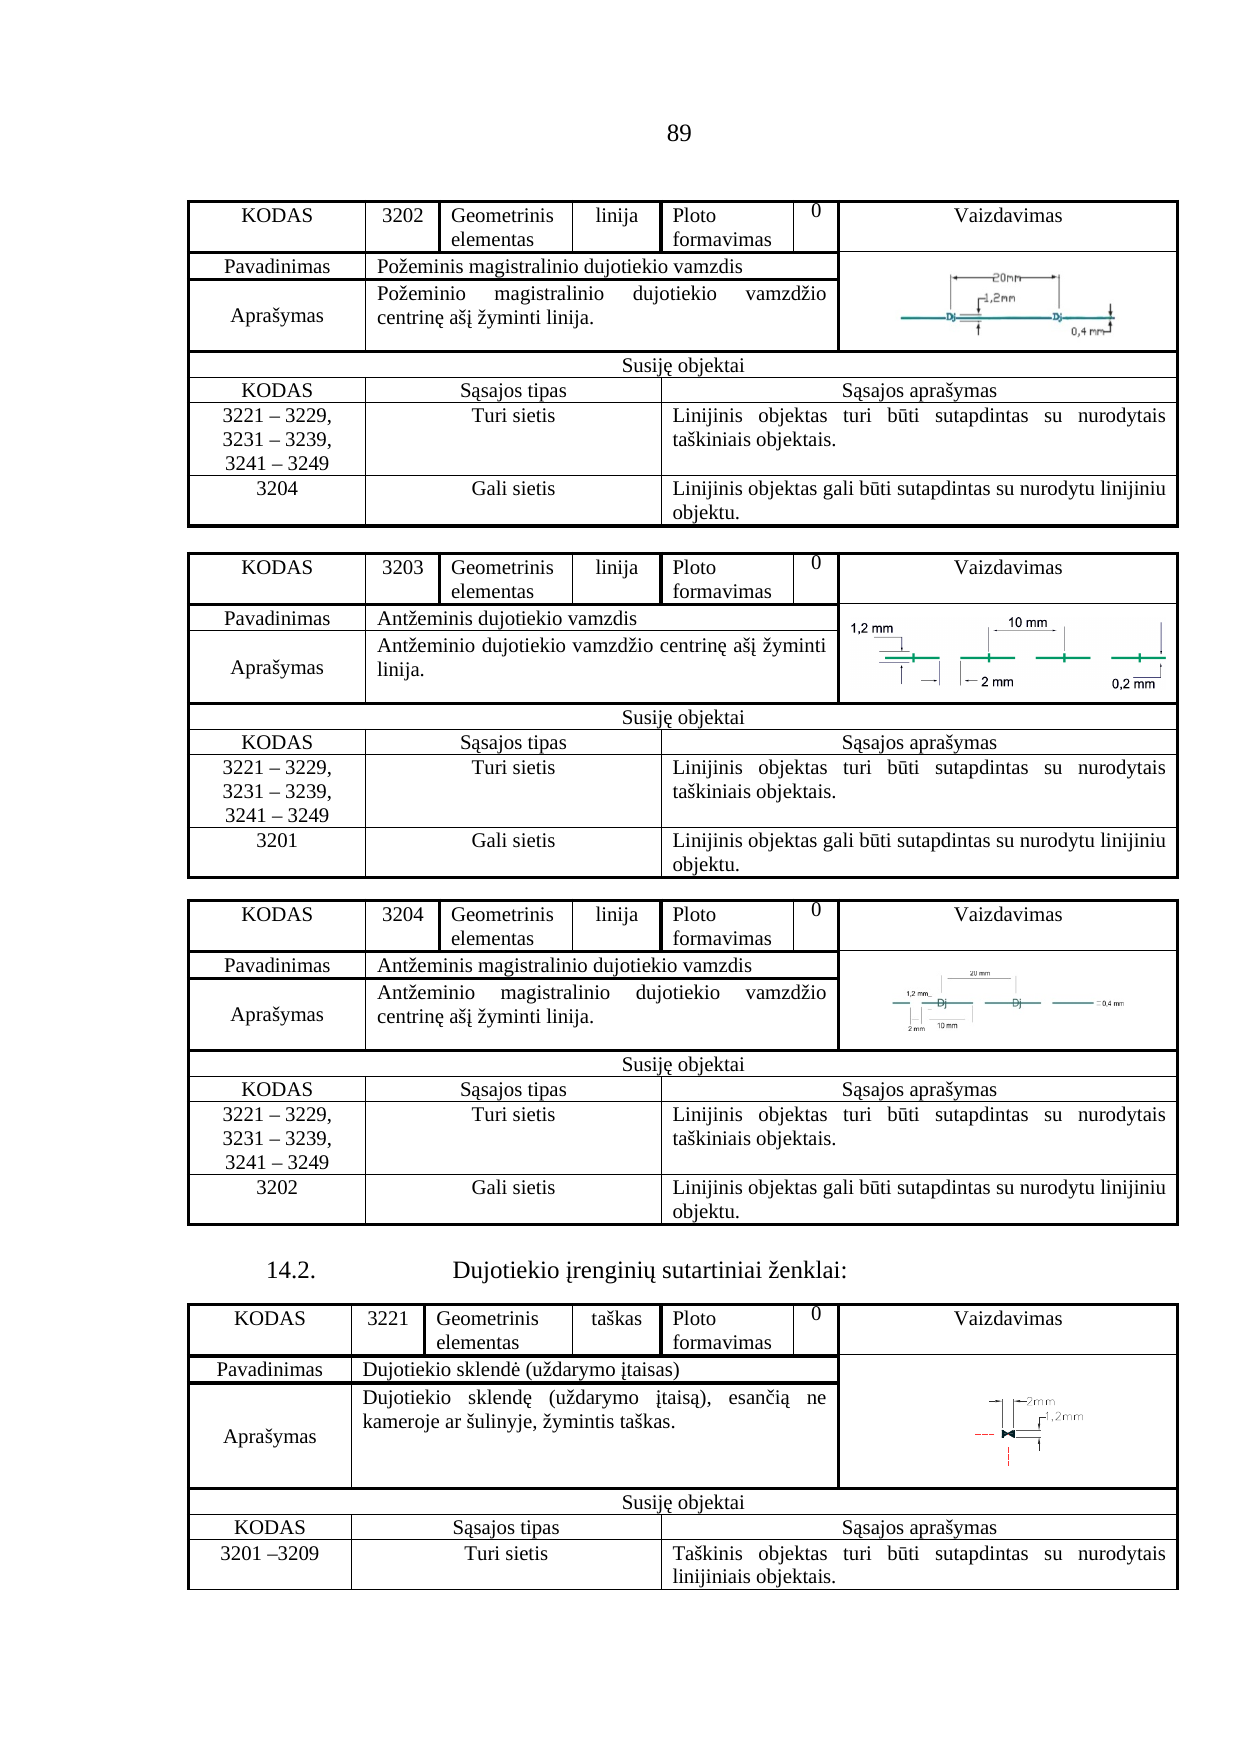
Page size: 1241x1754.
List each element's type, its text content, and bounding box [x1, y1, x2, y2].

table_cell Susiję objektai [190, 705, 1176, 729]
table_cell Sąsajos aprašymas [662, 1077, 1176, 1101]
table_cell Sąsajos tipas [352, 1515, 661, 1539]
table_header 3204 [366, 902, 438, 950]
table_cell Turi sietis [366, 403, 661, 475]
table_cell Sąsajos aprašymas [662, 378, 1176, 402]
table_cell Turi sietis [366, 755, 661, 827]
table_cell Linijinis objektas turi būti sutapdintas su nurodytais taškiniais objektais. [662, 755, 1176, 827]
table_cell [840, 951, 1176, 1048]
table_cell Požeminio magistralinio dujotiekio vamzdžio centrinę ašį žyminti linija. [366, 281, 837, 350]
table_cell Gali sietis [366, 1175, 661, 1223]
table_cell Sąsajos tipas [366, 378, 661, 402]
table_header Geometrinis elementas [441, 555, 572, 603]
text 14.2. Dujotiekio įrenginių sutartiniai ženklai: [177, 1255, 1181, 1284]
table_cell KODAS [190, 1515, 351, 1539]
table_cell [840, 252, 1176, 350]
table_cell Aprašymas [190, 980, 365, 1048]
table_header linija [573, 902, 659, 950]
table_cell Susiję objektai [190, 353, 1176, 377]
table_header 3202 [366, 203, 438, 251]
table_header Ploto formavimas [663, 555, 793, 603]
table_cell Linijinis objektas turi būti sutapdintas su nurodytais taškiniais objektais. [662, 1102, 1176, 1174]
table_header Geometrinis elementas [441, 203, 572, 251]
table_cell Požeminis magistralinio dujotiekio vamzdis [366, 254, 837, 278]
table_cell Dujotiekio sklendė (uždarymo įtaisas) [352, 1358, 837, 1381]
table_header Ploto formavimas [663, 1306, 793, 1354]
table_header Vaizdavimas [840, 555, 1176, 603]
table_cell Linijinis objektas turi būti sutapdintas su nurodytais taškiniais objektais. [662, 403, 1176, 475]
table_header  [794, 555, 837, 603]
table_cell [840, 1355, 1176, 1487]
table_cell Antžeminis dujotiekio vamzdis [366, 606, 837, 630]
table_header Ploto formavimas [663, 203, 793, 251]
table_cell Gali sietis [366, 828, 661, 876]
table_cell Aprašymas [190, 281, 365, 350]
table_cell 3201 –3209 [190, 1540, 351, 1588]
table_header Ploto formavimas [663, 902, 793, 950]
table_cell Gali sietis [366, 476, 661, 524]
table_cell Susiję objektai [190, 1052, 1176, 1076]
table_cell KODAS [190, 378, 365, 402]
table_cell Antžeminis magistralinio dujotiekio vamzdis [366, 953, 837, 977]
table_cell Antžeminio dujotiekio vamzdžio centrinę ašį žyminti linija. [366, 631, 837, 702]
table_header KODAS [190, 1306, 351, 1354]
table_cell 3201 [190, 828, 365, 876]
table_cell Dujotiekio sklendę (uždarymo įtaisą), esančią ne kameroje ar šulinyje, žymintis taškas. [352, 1385, 837, 1487]
table_cell Taškinis objektas turi būti sutapdintas su nurodytais linijiniais objektais. [662, 1540, 1176, 1588]
table_cell Susiję objektai [190, 1490, 1176, 1514]
table_cell Sąsajos tipas [366, 730, 661, 754]
table_cell KODAS [190, 1077, 365, 1101]
table_cell Pavadinimas [190, 953, 365, 977]
table_header linija [573, 555, 659, 603]
table_cell Pavadinimas [190, 606, 365, 630]
table_header 3203 [366, 555, 438, 603]
table_cell Aprašymas [190, 631, 365, 702]
table_header 3221 [352, 1306, 423, 1354]
table_header  [794, 203, 837, 251]
table_cell 3204 [190, 476, 365, 524]
table_cell Pavadinimas [190, 1358, 351, 1381]
table_cell Linijinis objektas gali būti sutapdintas su nurodytu linijiniu objektu. [662, 476, 1176, 524]
table_header KODAS [190, 902, 365, 950]
table_cell Linijinis objektas gali būti sutapdintas su nurodytu linijiniu objektu. [662, 1175, 1176, 1223]
table_cell Pavadinimas [190, 254, 365, 278]
table_cell Sąsajos tipas [366, 1077, 661, 1101]
table_header linija [573, 203, 659, 251]
table_cell 3202 [190, 1175, 365, 1223]
table_header Geometrinis elementas [426, 1306, 572, 1354]
table_header Vaizdavimas [840, 902, 1176, 950]
table_cell [840, 604, 1176, 702]
table_cell Turi sietis [366, 1102, 661, 1174]
table_header Vaizdavimas [840, 1306, 1176, 1354]
table_cell Linijinis objektas gali būti sutapdintas su nurodytu linijiniu objektu. [662, 828, 1176, 876]
table_header Vaizdavimas [840, 203, 1176, 251]
table_header KODAS [190, 203, 365, 251]
table_header taškas [573, 1306, 659, 1354]
table_header  [794, 902, 837, 950]
table_cell Turi sietis [352, 1540, 661, 1588]
table_header Geometrinis elementas [441, 902, 572, 950]
table_header  [794, 1306, 837, 1354]
table_cell Aprašymas [190, 1385, 351, 1487]
table_cell Antžeminio magistralinio dujotiekio vamzdžio centrinę ašį žyminti linija. [366, 980, 837, 1048]
table_cell Sąsajos aprašymas [662, 730, 1176, 754]
table_cell Sąsajos aprašymas [662, 1515, 1176, 1539]
table_cell 3221 – 3229, 3231 – 3239, 3241 – 3249 [190, 755, 365, 827]
table_cell KODAS [190, 730, 365, 754]
table_cell 3221 – 3229, 3231 – 3239, 3241 – 3249 [190, 1102, 365, 1174]
table_cell 3221 – 3229, 3231 – 3239, 3241 – 3249 [190, 403, 365, 475]
table_header KODAS [190, 555, 365, 603]
